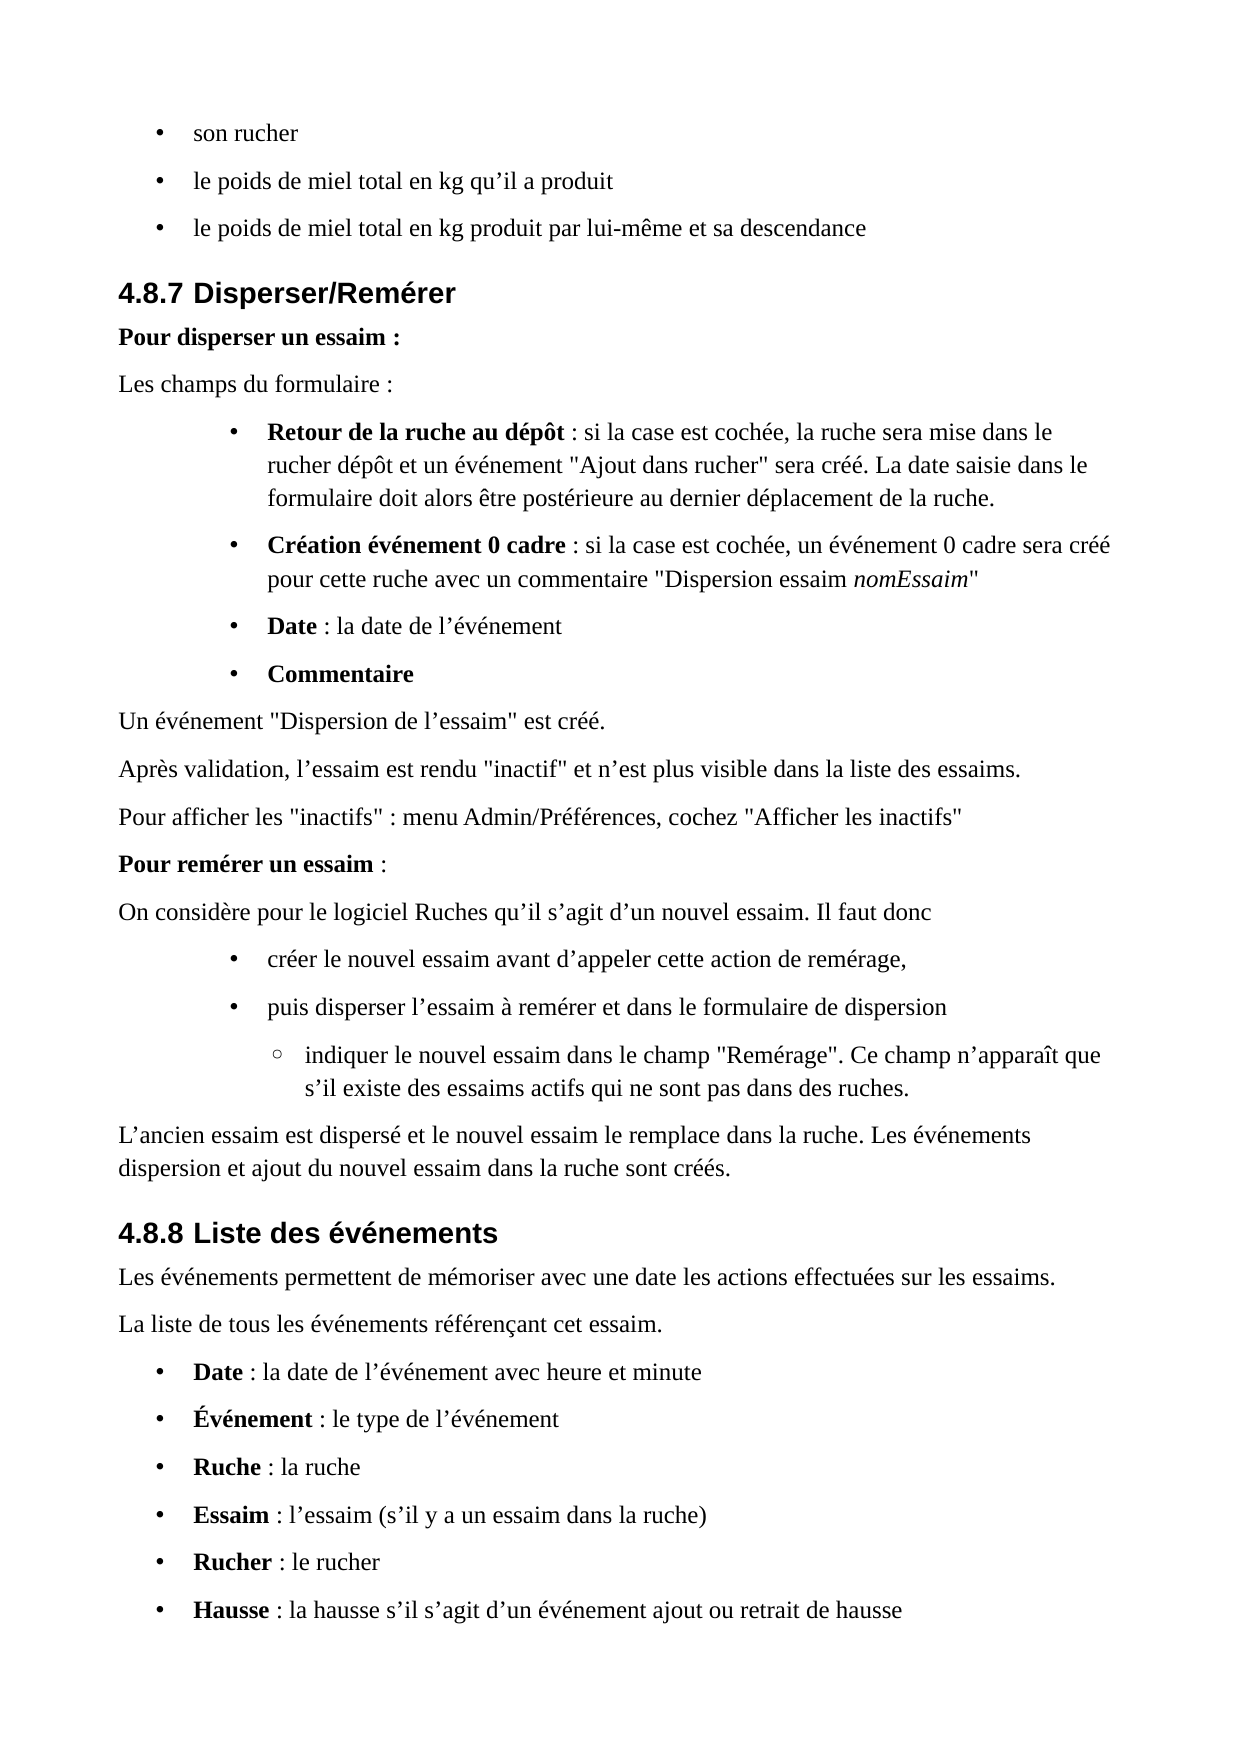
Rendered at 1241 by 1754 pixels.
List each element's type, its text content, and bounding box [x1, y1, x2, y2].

text Les événements permettent de mémoriser avec une date les actions effectuées sur les essaims. [118, 1262, 1122, 1291]
text Les champs du formulaire : [118, 369, 1122, 398]
list le poids de miel total en kg produit par lui-même et sa descendance [156, 213, 1122, 242]
list son rucher [156, 118, 1122, 147]
list Date : la date de l’événement [229, 611, 1122, 640]
text Après validation, l’essaim est rendu "inactif" et n’est plus visible dans la liste des essaims. [118, 754, 1122, 783]
list Essaim : l’essaim (s’il y a un essaim dans la ruche) [156, 1500, 1122, 1528]
text On considère pour le logiciel Ruches qu’il s’agit d’un nouvel essaim. Il faut donc [118, 897, 1122, 926]
text La liste de tous les événements référençant cet essaim. [118, 1309, 1122, 1338]
list Retour de la ruche au dépôt : si la case est cochée, la ruche sera mise dans le rucher dépôt et un événement "Ajout dans rucher" sera créé. La date saisie dans le formulaire doit alors être postérieure au dernier déplacement de la ruche. [229, 417, 1122, 512]
subtitle Liste des événements [118, 1216, 1122, 1249]
subtitle Disperser/Remérer [118, 276, 1122, 309]
list Commentaire [229, 659, 1122, 688]
text L’ancien essaim est dispersé et le nouvel essaim le remplace dans la ruche. Les événements dispersion et ajout du nouvel essaim dans la ruche sont créés. [118, 1120, 1122, 1182]
list créer le nouvel essaim avant d’appeler cette action de remérage, [229, 944, 1122, 973]
list Hausse : la hausse s’il s’agit d’un événement ajout ou retrait de hausse [156, 1595, 1122, 1624]
list Événement : le type de l’événement [156, 1404, 1122, 1433]
text Pour afficher les "inactifs" : menu Admin/Préférences, cochez "Afficher les inactifs" [118, 802, 1122, 830]
text Un événement "Dispersion de l’essaim" est créé. [118, 706, 1122, 735]
list le poids de miel total en kg qu’il a produit [156, 166, 1122, 194]
list Rucher : le rucher [156, 1547, 1122, 1576]
list Ruche : la ruche [156, 1452, 1122, 1481]
list Création événement 0 cadre : si la case est cochée, un événement 0 cadre sera créé pour cette ruche avec un commentaire "Dispersion essaim nomEssaim" [229, 531, 1122, 592]
text Pour disperser un essaim : [118, 322, 1122, 351]
text Pour remérer un essaim : [118, 849, 1122, 878]
list Date : la date de l’événement avec heure et minute [156, 1357, 1122, 1386]
list puis disperser l’essaim à remérer et dans le formulaire de dispersion [229, 992, 1122, 1021]
list indiquer le nouvel essaim dans le champ "Remérage". Ce champ n’apparaît que s’il existe des essaims actifs qui ne sont pas dans des ruches. [267, 1040, 1122, 1101]
